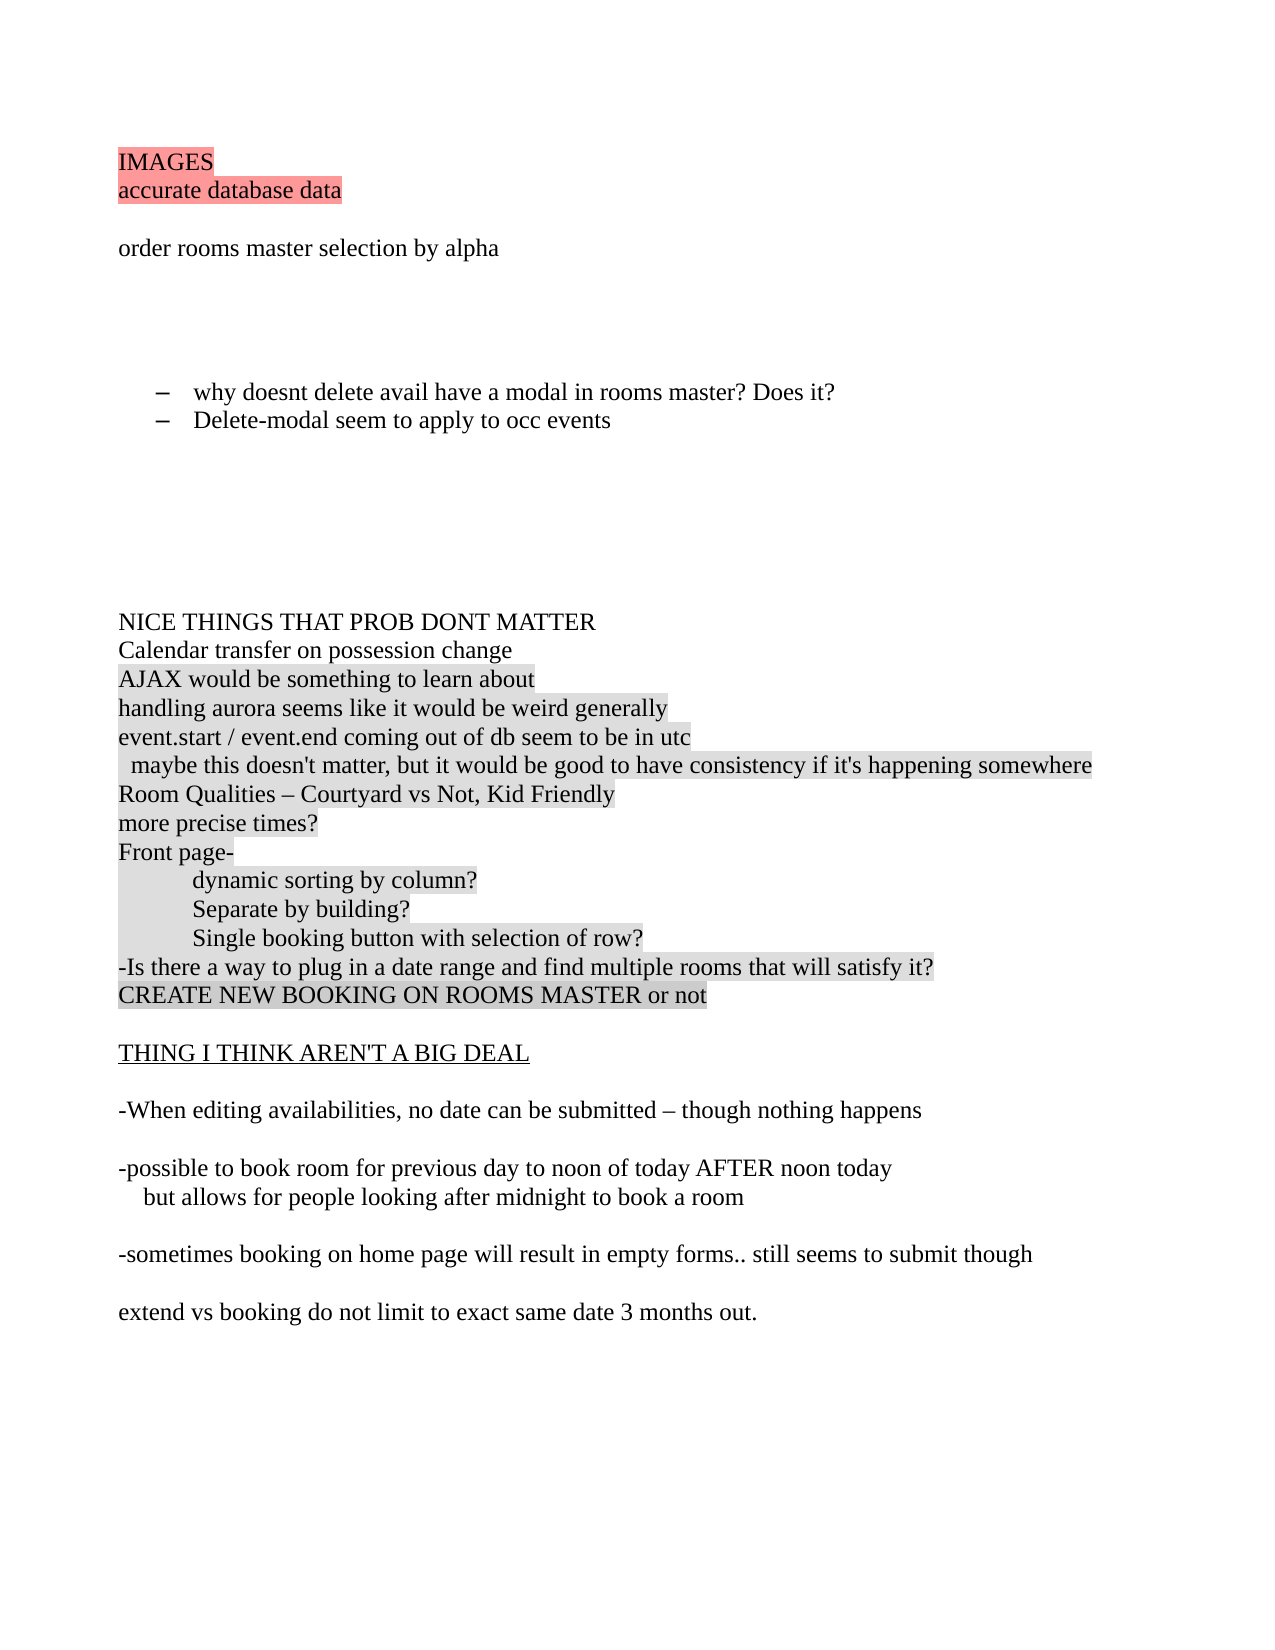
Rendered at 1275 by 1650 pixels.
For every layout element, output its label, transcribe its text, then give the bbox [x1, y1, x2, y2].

text Front page- [118, 837, 1157, 866]
text -When editing availabilities, no date can be submitted – though nothing happens [118, 1096, 1157, 1124]
text Calendar transfer on possession change [118, 636, 1157, 664]
list why doesnt delete avail have a modal in rooms master? Does it? [156, 377, 1157, 406]
text Separate by building? [118, 894, 1157, 923]
text IMAGES [118, 147, 1157, 176]
text order rooms master selection by alpha [118, 233, 1157, 262]
text CREATE NEW BOOKING ON ROOMS MASTER or not [118, 981, 1157, 1009]
text accurate database data [118, 176, 1157, 204]
text handling aurora seems like it would be weird generally [118, 693, 1157, 722]
text Single booking button with selection of row? [118, 923, 1157, 952]
text -possible to book room for previous day to noon of today AFTER noon today [118, 1153, 1157, 1182]
text NICE THINGS THAT PROB DONT MATTER [118, 607, 1157, 636]
text more precise times? [118, 808, 1157, 837]
text maybe this doesn't matter, but it would be good to have consistency if it's happening somewhere [118, 751, 1157, 779]
text AJAX would be something to learn about [118, 664, 1157, 693]
text -sometimes booking on home page will result in empty forms.. still seems to submit though [118, 1239, 1157, 1268]
text dynamic sorting by column? [118, 866, 1157, 894]
text Room Qualities – Courtyard vs Not, Kid Friendly [118, 779, 1157, 808]
text extend vs booking do not limit to exact same date 3 months out. [118, 1297, 1157, 1326]
text event.start / event.end coming out of db seem to be in utc [118, 722, 1157, 751]
text -Is there a way to plug in a date range and find multiple rooms that will satisfy it? [118, 952, 1157, 981]
text THING I THINK AREN'T A BIG DEAL [118, 1038, 1157, 1067]
text but allows for people looking after midnight to book a room [118, 1182, 1157, 1211]
list Delete-modal seem to apply to occ events [156, 406, 1157, 434]
